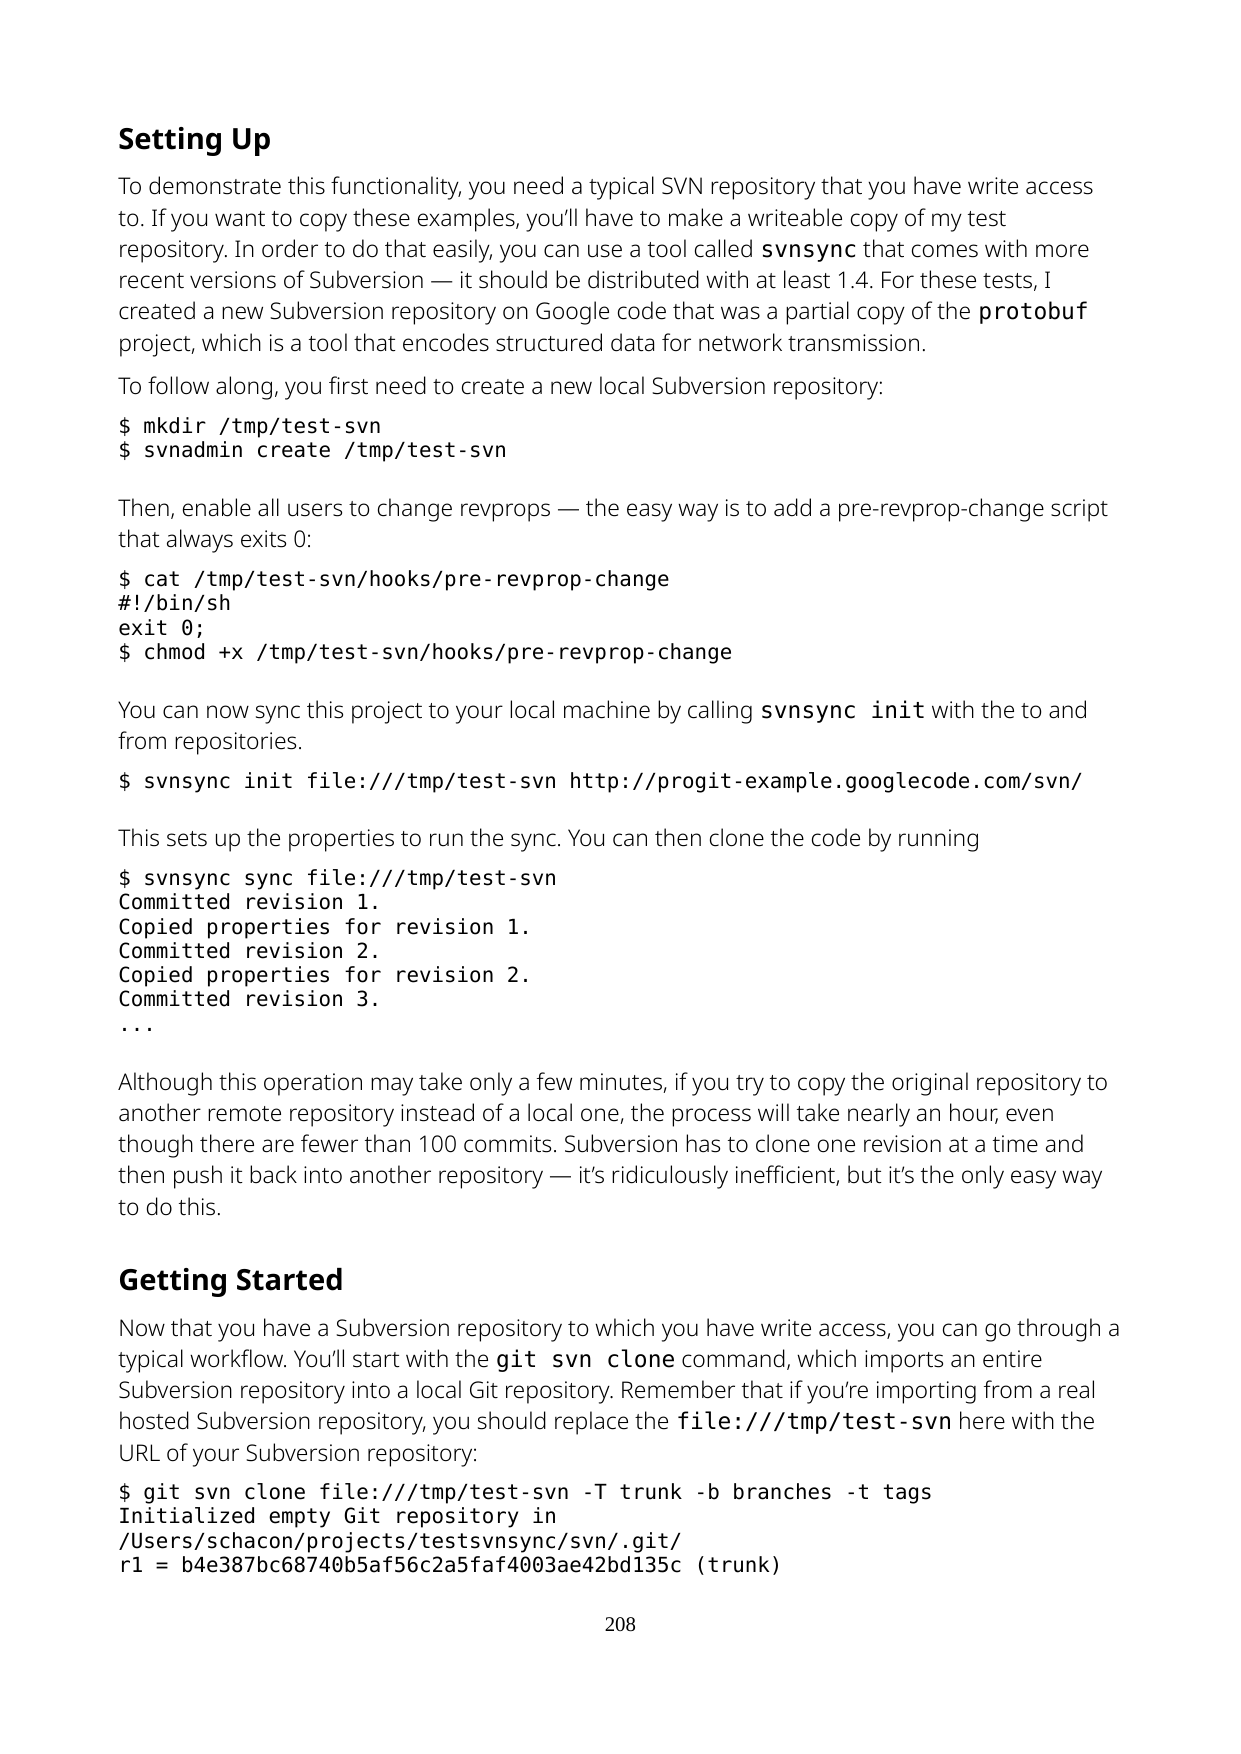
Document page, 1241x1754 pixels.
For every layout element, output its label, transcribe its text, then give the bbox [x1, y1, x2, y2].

text Although this operation may take only a few minutes, if you try to copy the original repository to another remote repository instead of a local one, the process will take nearly an hour, even though there are fewer than 100 commits. Subversion has to clone one revision at a time and then push it back into another repository — it’s ridiculously inefficient, but it’s the only easy way to do this. [118, 1066, 1122, 1222]
text ... [118, 1012, 1122, 1036]
text Committed revision 2. [118, 939, 1122, 963]
text To demonstrate this functionality, you need a typical SVN repository that you have write access to. If you want to copy these examples, you’ll have to make a writeable copy of my test repository. In order to do that easily, you can use a tool called svnsync that comes with more recent versions of Subversion — it should be distributed with at least 1.4. For these tests, I created a new Subversion repository on Google code that was a partial copy of the protobuf project, which is a tool that encodes structured data for network transmission. [118, 170, 1122, 358]
text $ svnadmin create /tmp/test-svn [118, 438, 1122, 463]
subtitle Getting Started [118, 1259, 1122, 1299]
text $ mkdir /tmp/test-svn [118, 414, 1122, 438]
text Copied properties for revision 1. [118, 915, 1122, 939]
text Committed revision 3. [118, 987, 1122, 1012]
text This sets up the properties to run the sync. You can then clone the code by running [118, 822, 1122, 854]
text You can now sync this project to your local machine by calling svnsync init with the to and from repositories. [118, 694, 1122, 756]
text Initialized empty Git repository in /Users/schacon/projects/testsvnsync/svn/.git/ [118, 1504, 1122, 1553]
text Copied properties for revision 2. [118, 963, 1122, 987]
text $ chmod +x /tmp/test-svn/hooks/pre-revprop-change [118, 640, 1122, 664]
text $ cat /tmp/test-svn/hooks/pre-revprop-change [118, 567, 1122, 591]
subtitle Setting Up [118, 118, 1122, 158]
text Committed revision 1. [118, 890, 1122, 915]
text $ svnsync sync file:///tmp/test-svn [118, 866, 1122, 890]
text $ svnsync init file:///tmp/test-svn http://progit-example.googlecode.com/svn/ [118, 769, 1122, 793]
text To follow along, you first need to create a new local Subversion repository: [118, 370, 1122, 402]
text Then, enable all users to change revprops — the easy way is to add a pre-revprop-change script that always exits 0: [118, 492, 1122, 554]
text #!/bin/sh [118, 591, 1122, 616]
text Now that you have a Subversion repository to which you have write access, you can go through a typical workflow. You’ll start with the git svn clone command, which imports an entire Subversion repository into a local Git repository. Remember that if you’re importing from a real hosted Subversion repository, you should replace the file:///tmp/test-svn here with the URL of your Subversion repository: [118, 1311, 1122, 1468]
text r1 = b4e387bc68740b5af56c2a5faf4003ae42bd135c (trunk) [118, 1553, 1122, 1577]
text $ git svn clone file:///tmp/test-svn -T trunk -b branches -t tags [118, 1480, 1122, 1504]
text exit 0; [118, 616, 1122, 640]
